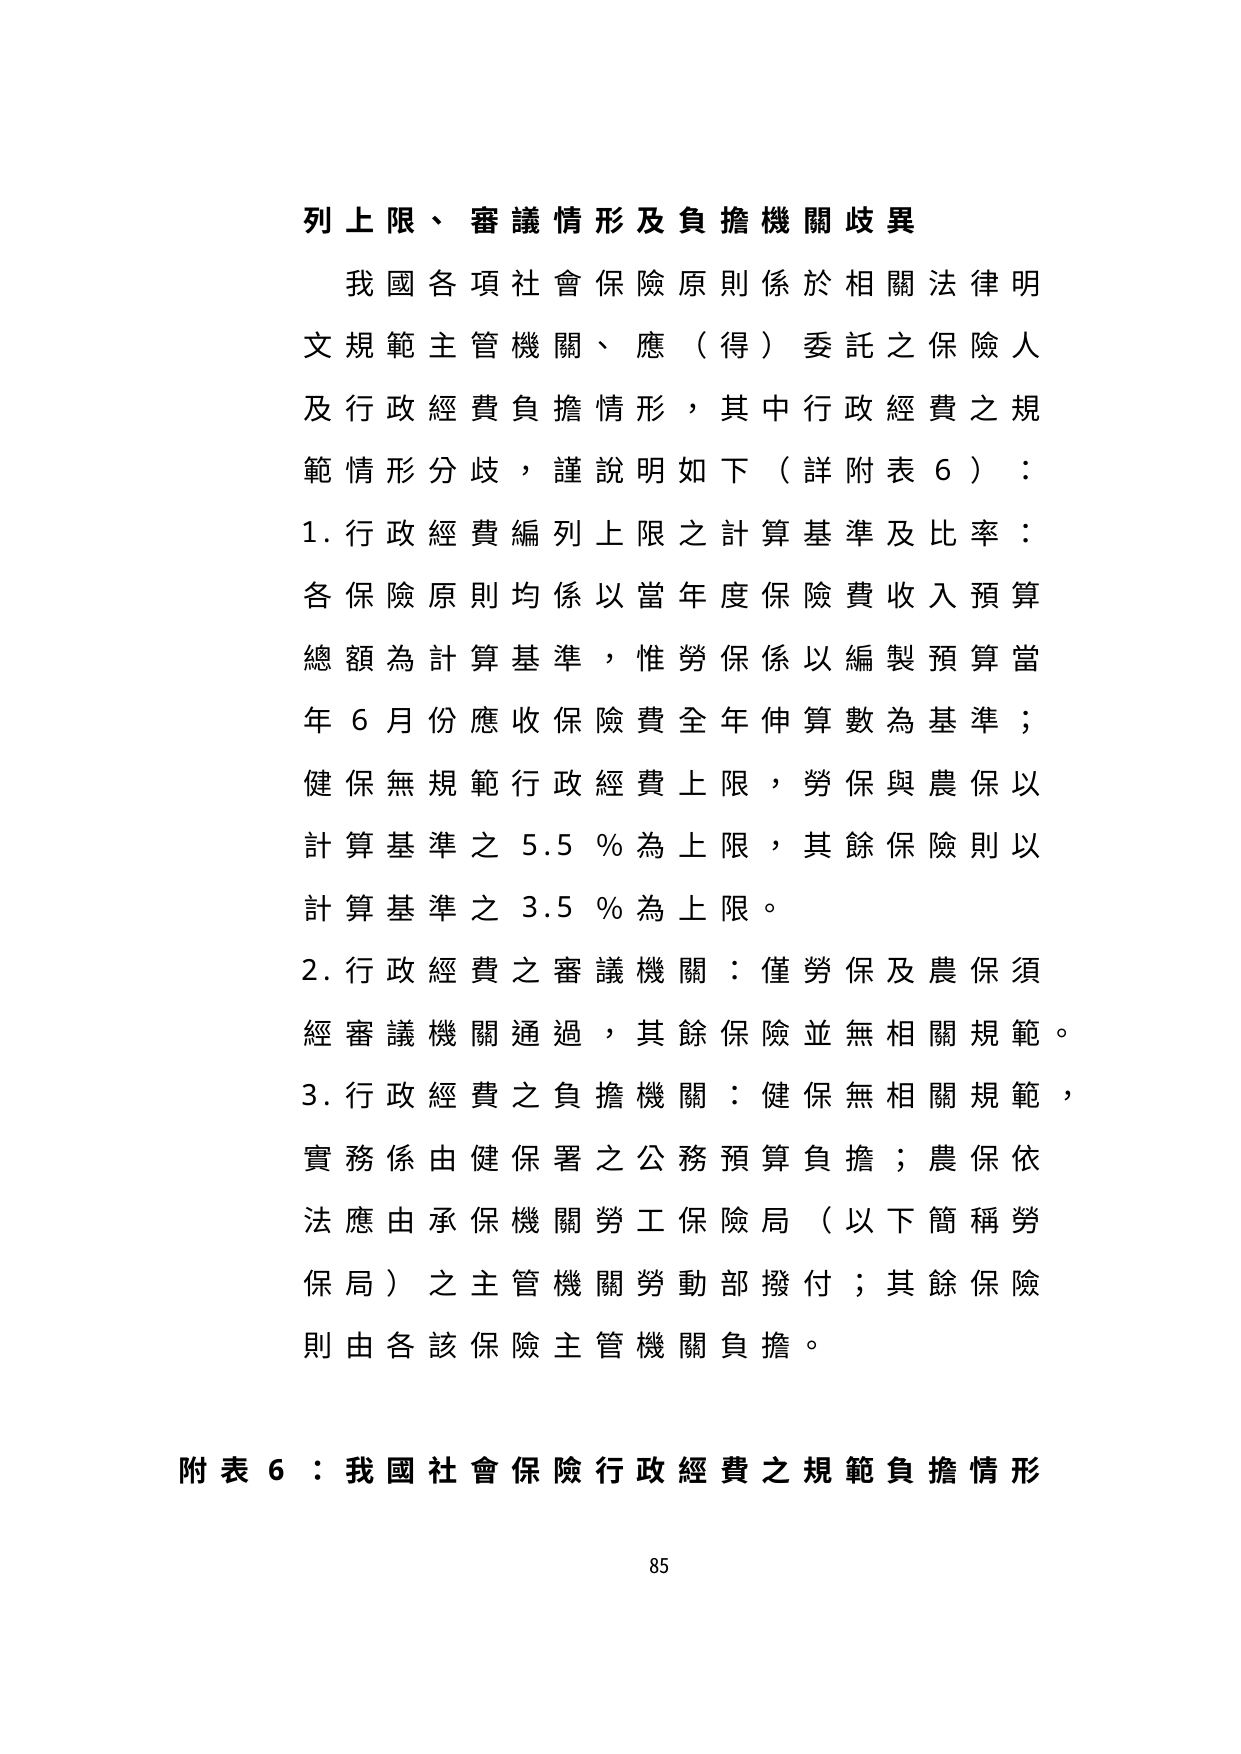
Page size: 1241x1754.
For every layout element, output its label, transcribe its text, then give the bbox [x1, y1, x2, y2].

text 2.行政經費之審議機關：僅勞保及農保須經審議機關通過，其餘保險並無相關規範。 [261, 927, 1047, 1052]
text 附表6：我國社會保險行政經費之規範負擔情形 [157, 1427, 1047, 1490]
text 1.行政經費編列上限之計算基準及比率：各保險原則均係以當年度保險費收入預算總額為計算基準，惟勞保係以編製預算當年6月份應收保險費全年伸算數為基準；健保無規範行政經費上限，勞保與農保以計算基準之5.5％為上限，其餘保險則以計算基準之3.5％為上限。 [261, 490, 1047, 927]
text 3.行政經費之負擔機關：健保無相關規範，實務係由健保署之公務預算負擔；農保依法應由承保機關勞工保險局（以下簡稱勞保局）之主管機關勞動部撥付；其餘保險則由各該保險主管機關負擔。 [261, 1052, 1047, 1365]
text 我國各項社會保險原則係於相關法律明文規範主管機關、應（得）委託之保險人及行政經費負擔情形，其中行政經費之規範情形分歧，謹說明如下（詳附表6）： [261, 240, 1047, 490]
text 列上限、審議情形及負擔機關歧異 [231, 177, 1047, 240]
